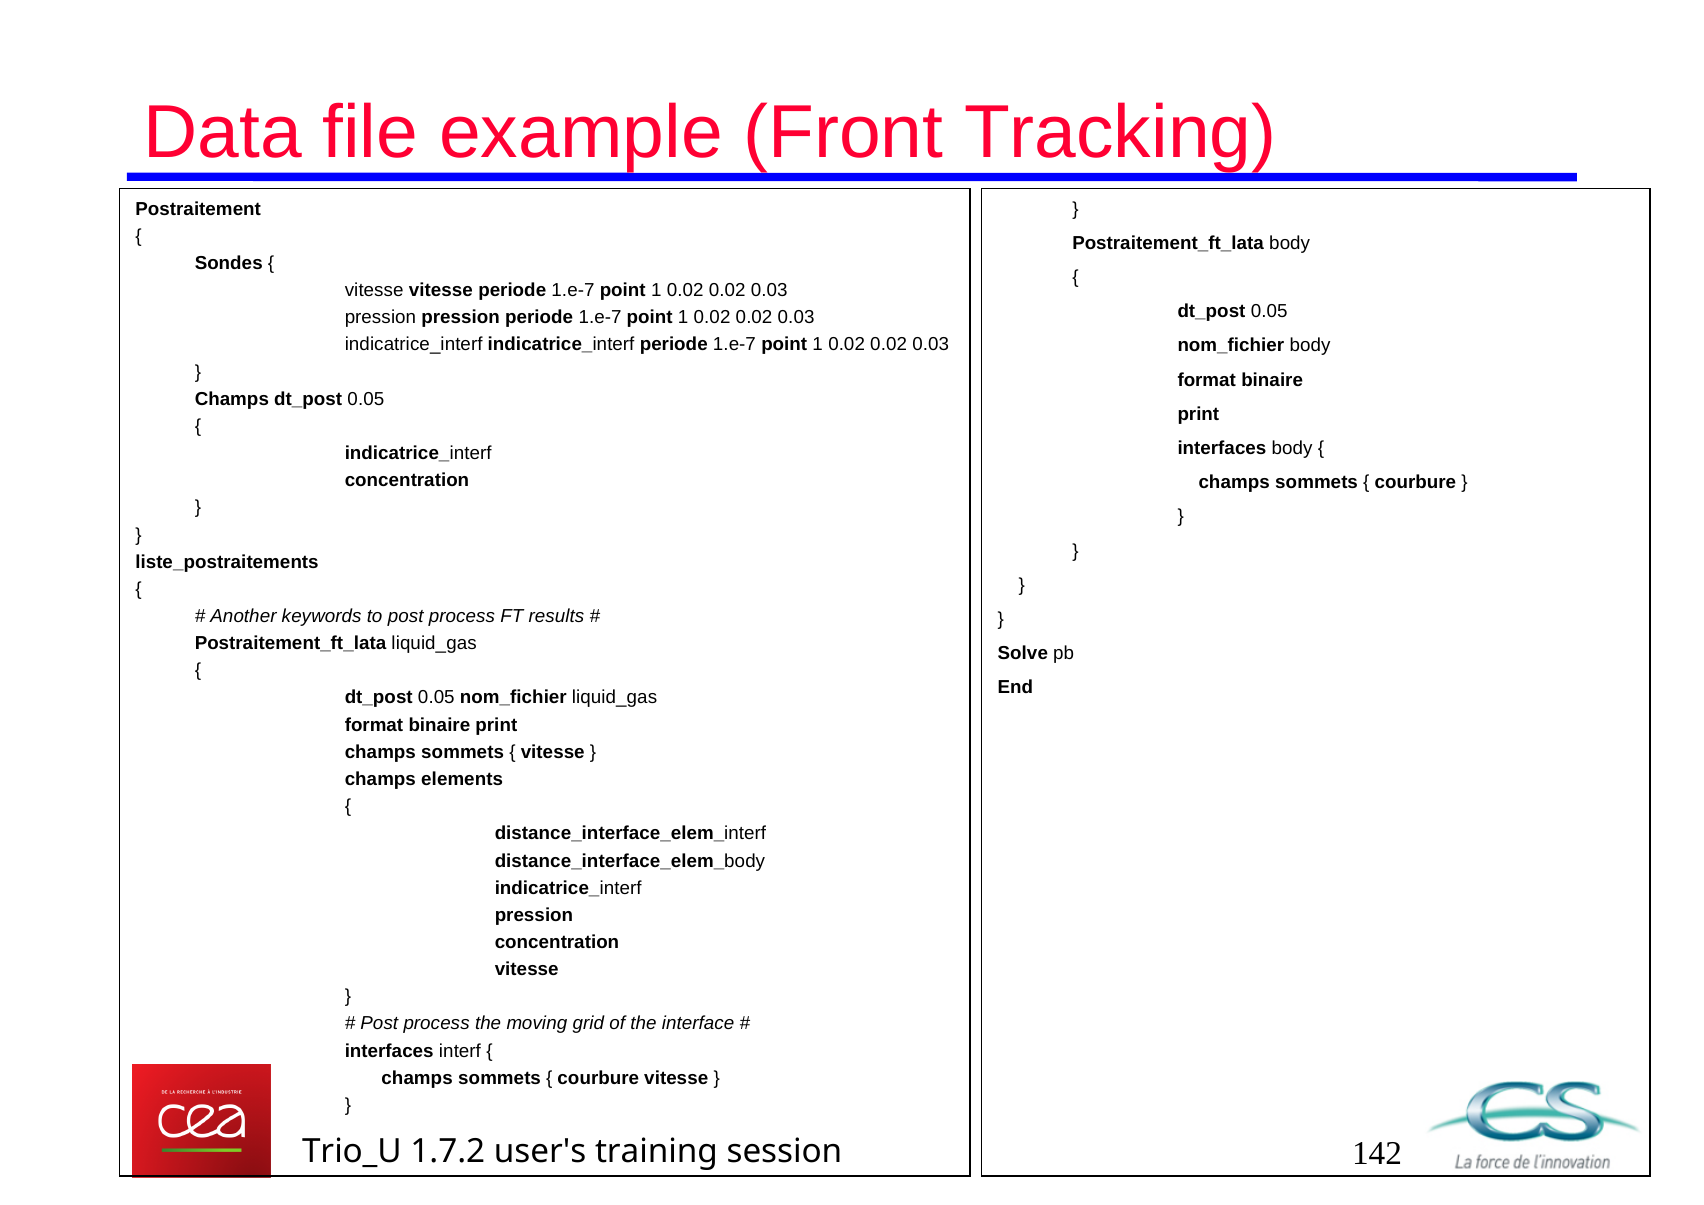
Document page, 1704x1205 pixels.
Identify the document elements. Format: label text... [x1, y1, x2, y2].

text_box } Postraitement_ft_lata body { dt_post 0.05 nom_fichier body format binaire print interfaces body { champs sommets { courbure } } } } } Solve pb End [981, 188, 1650, 1176]
text_box Postraitement { Sondes { vitesse vitesse periode 1.e-7 point 1 0.02 0.02 0.03 pression pression periode 1.e-7 point 1 0.02 0.02 0.03 indicatrice_interf indicatrice_interf periode 1.e-7 point 1 0.02 0.02 0.03 } Champs dt_post 0.05 { indicatrice_interf concentration } } liste_postraitements { # Another keywords to post process FT results # Postraitement_ft_lata liquid_gas { dt_post 0.05 nom_fichier liquid_gas format binaire print champs sommets { vitesse } champs elements { distance_interface_elem_interf distance_interface_elem_body indicatrice_interf pression concentration vitesse } # Post process the moving grid of the interface # interfaces interf { champs sommets { courbure vitesse } } [119, 188, 971, 1176]
title Data file example (Front Tracking) [127, 39, 1577, 215]
